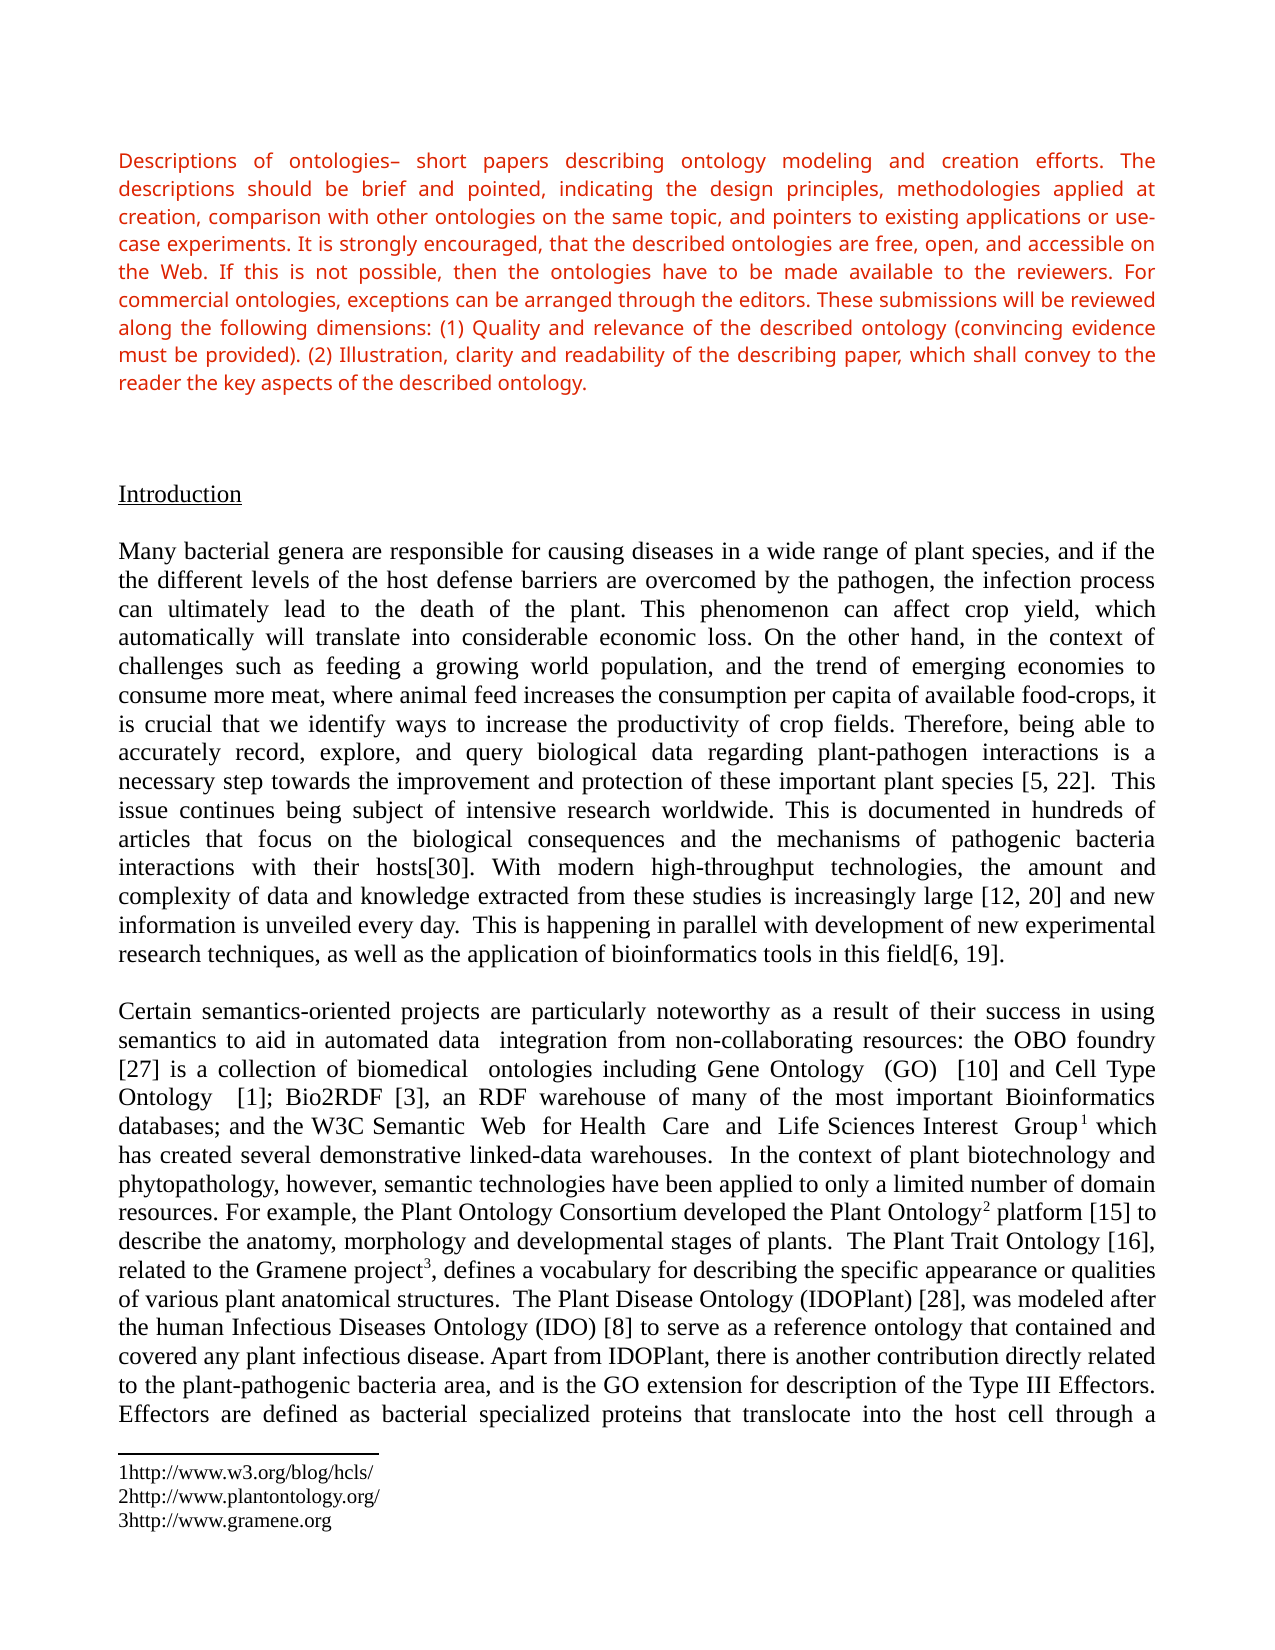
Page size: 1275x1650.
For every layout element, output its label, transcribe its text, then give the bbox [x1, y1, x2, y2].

text Certain semantics-oriented projects are particularly noteworthy as a result of their success in using semantics to aid in automated data integration from non-collaborating resources: the OBO foundry [27] is a collection of biomedical ontologies including Gene Ontology (GO) [10] and Cell Type Ontology [1]; Bio2RDF [3], an RDF warehouse of many of the most important Bioinformatics databases; and the W3C Semantic Web for Health Care and Life Sciences Interest Group which has created several demonstrative linked-data warehouses. In the context of plant biotechnology and phytopathology, however, semantic technologies have been applied to only a limited number of domain resources. For example, the Plant Ontology Consortium developed the Plant Ontology platform [15] to describe the anatomy, morphology and developmental stages of plants. The Plant Trait Ontology [16], related to the Gramene project, defines a vocabulary for describing the specific appearance or qualities of various plant anatomical structures. The Plant Disease Ontology (IDOPlant) [28], was modeled after the human Infectious Diseases Ontology (IDO) [8] to serve as a reference ontology that contained and covered any plant infectious disease. Apart from IDOPlant, there is another contribution directly related to the plant-pathogenic bacteria area, and is the GO extension for description of the Type III Effectors. Effectors are defined as bacterial specialized proteins that translocate into the host cell through a [118, 996, 1157, 1427]
text Introduction [118, 479, 1157, 507]
text http://www.plantontology.org/ [118, 1484, 1157, 1508]
text Descriptions of ontologies– short papers describing ontology modeling and creation efforts. The descriptions should be brief and pointed, indicating the design principles, methodologies applied at creation, comparison with other ontologies on the same topic, and pointers to existing applications or use-case experiments. It is strongly encouraged, that the described ontologies are free, open, and accessible on the Web. If this is not possible, then the ontologies have to be made available to the reviewers. For commercial ontologies, exceptions can be arranged through the editors. These submissions will be reviewed along the following dimensions: (1) Quality and relevance of the described ontology (convincing evidence must be provided). (2) Illustration, clarity and readability of the describing paper, which shall convey to the reader the key aspects of the described ontology. [118, 147, 1157, 396]
text http://www.w3.org/blog/hcls/ [118, 1460, 1157, 1484]
text http://www.gramene.org [118, 1508, 1157, 1532]
text Many bacterial genera are responsible for causing diseases in a wide range of plant species, and if the the different levels of the host defense barriers are overcomed by the pathogen, the infection process can ultimately lead to the death of the plant. This phenomenon can affect crop yield, which automatically will translate into considerable economic loss. On the other hand, in the context of challenges such as feeding a growing world population, and the trend of emerging economies to consume more meat, where animal feed increases the consumption per capita of available food-crops, it is crucial that we identify ways to increase the productivity of crop fields. Therefore, being able to accurately record, explore, and query biological data regarding plant-pathogen interactions is a necessary step towards the improvement and protection of these important plant species [5, 22]. This issue continues being subject of intensive research worldwide. This is documented in hundreds of articles that focus on the biological consequences and the mechanisms of pathogenic bacteria interactions with their hosts[30]. With modern high-throughput technologies, the amount and complexity of data and knowledge extracted from these studies is increasingly large [12, 20] and new information is unveiled every day. This is happening in parallel with development of new experimental research techniques, as well as the application of bioinformatics tools in this field[6, 19]. [118, 536, 1157, 967]
